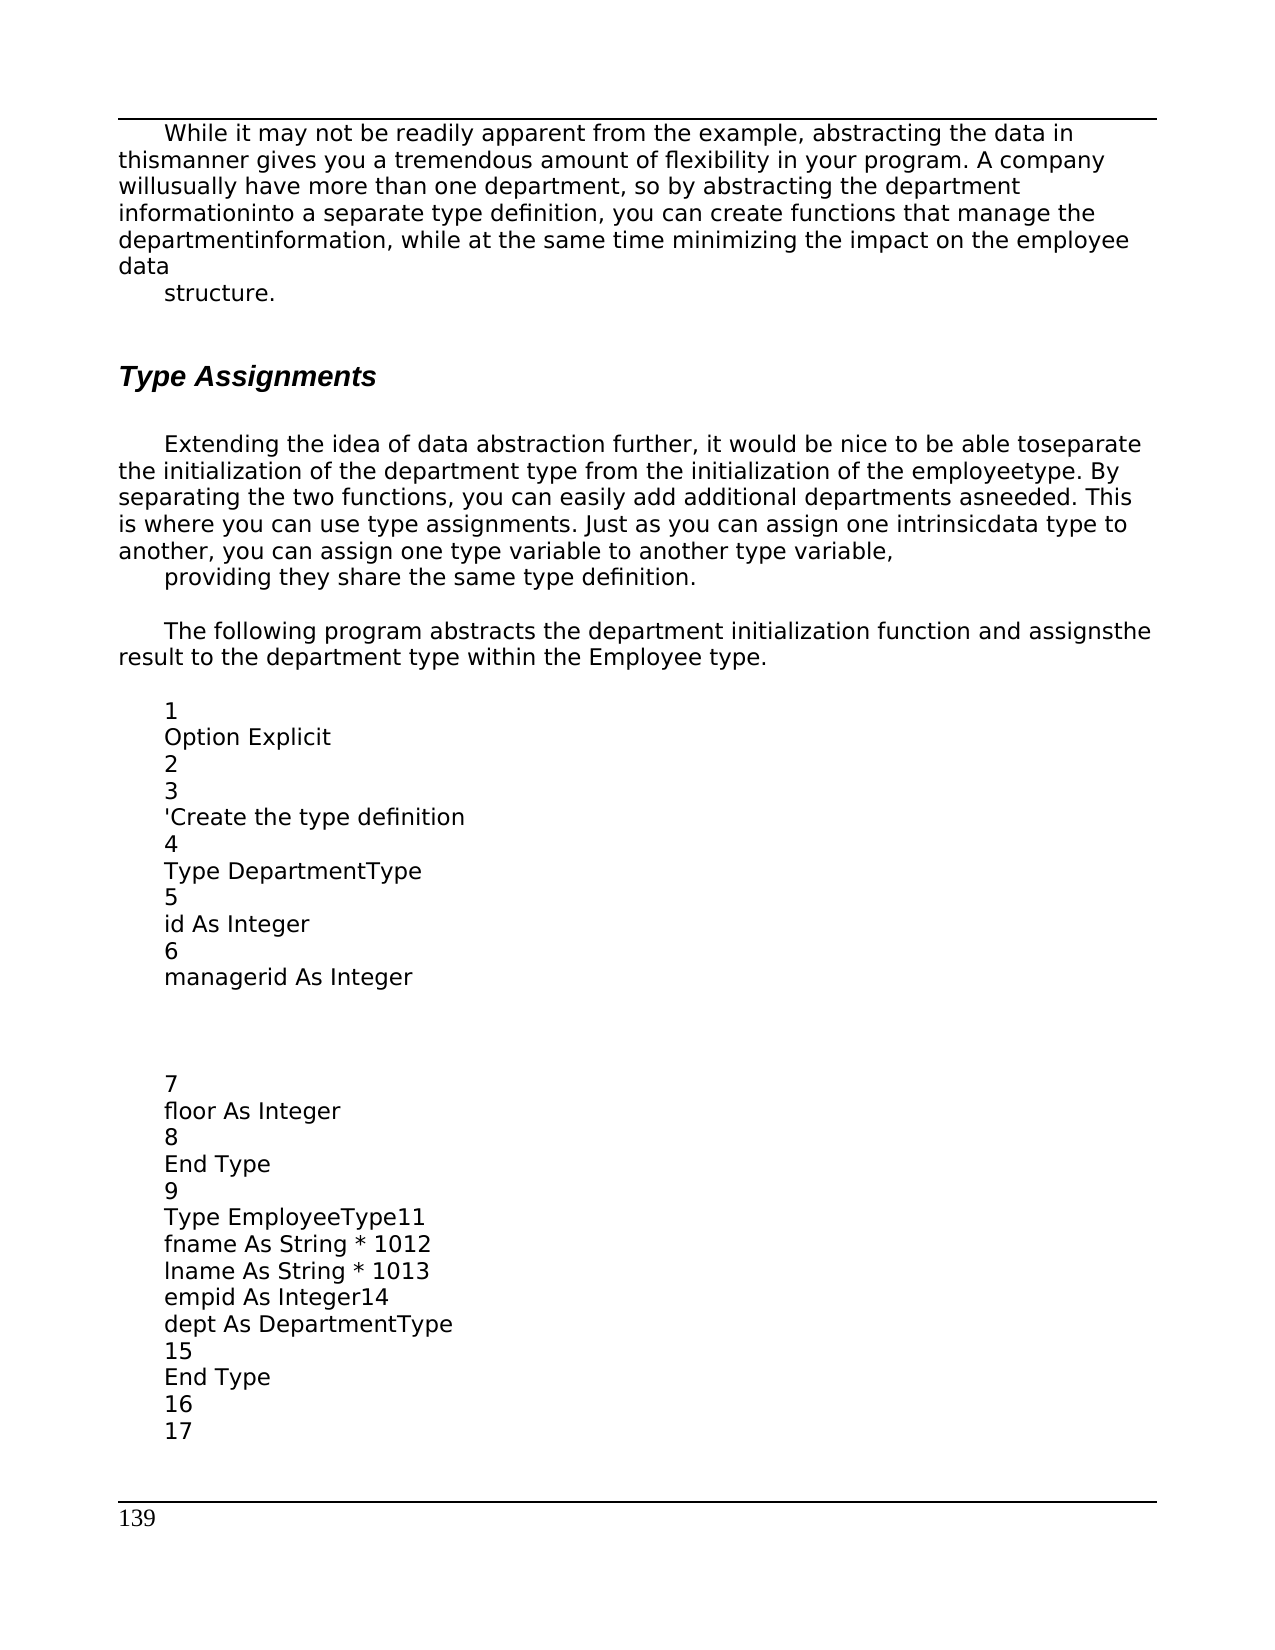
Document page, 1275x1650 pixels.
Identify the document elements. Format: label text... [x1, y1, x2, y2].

text 7 [118, 1071, 1157, 1098]
text 'Create the type definition [118, 804, 1157, 831]
text 9 [118, 1178, 1157, 1204]
text 17 [118, 1418, 1157, 1444]
text managerid As Integer [118, 964, 1157, 991]
text fname As String * 1012 [118, 1231, 1157, 1258]
text 4 [118, 831, 1157, 858]
text End Type [118, 1364, 1157, 1391]
text Type DepartmentType [118, 858, 1157, 884]
text End Type [118, 1151, 1157, 1178]
text Option Explicit [118, 724, 1157, 751]
text providing they share the same type definition. [118, 564, 1157, 591]
text While it may not be readily apparent from the example, abstracting the data in thismanner gives you a tremendous amount of flexibility in your program. A company willusually have more than one department, so by abstracting the department informationinto a separate type definition, you can create functions that manage the departmentinformation, while at the same time minimizing the impact on the employee data [118, 120, 1157, 280]
text dept As DepartmentType [118, 1311, 1157, 1338]
text 3 [118, 778, 1157, 804]
text empid As Integer14 [118, 1284, 1157, 1311]
text floor As Integer [118, 1098, 1157, 1124]
subtitle Type Assignments [118, 358, 1157, 392]
text 6 [118, 938, 1157, 964]
text id As Integer [118, 911, 1157, 938]
text lname As String * 1013 [118, 1258, 1157, 1284]
text 15 [118, 1338, 1157, 1364]
text 5 [118, 884, 1157, 911]
text 2 [118, 751, 1157, 778]
text 8 [118, 1124, 1157, 1151]
text Extending the idea of data abstraction further, it would be nice to be able toseparate the initialization of the department type from the initialization of the employeetype. By separating the two functions, you can easily add additional departments asneeded. This is where you can use type assignments. Just as you can assign one intrinsicdata type to another, you can assign one type variable to another type variable, [118, 431, 1157, 564]
text 16 [118, 1391, 1157, 1418]
text Type EmployeeType11 [118, 1204, 1157, 1231]
text structure. [118, 280, 1157, 307]
text The following program abstracts the department initialization function and assignsthe result to the department type within the Employee type. [118, 618, 1157, 671]
text 1 [118, 698, 1157, 724]
